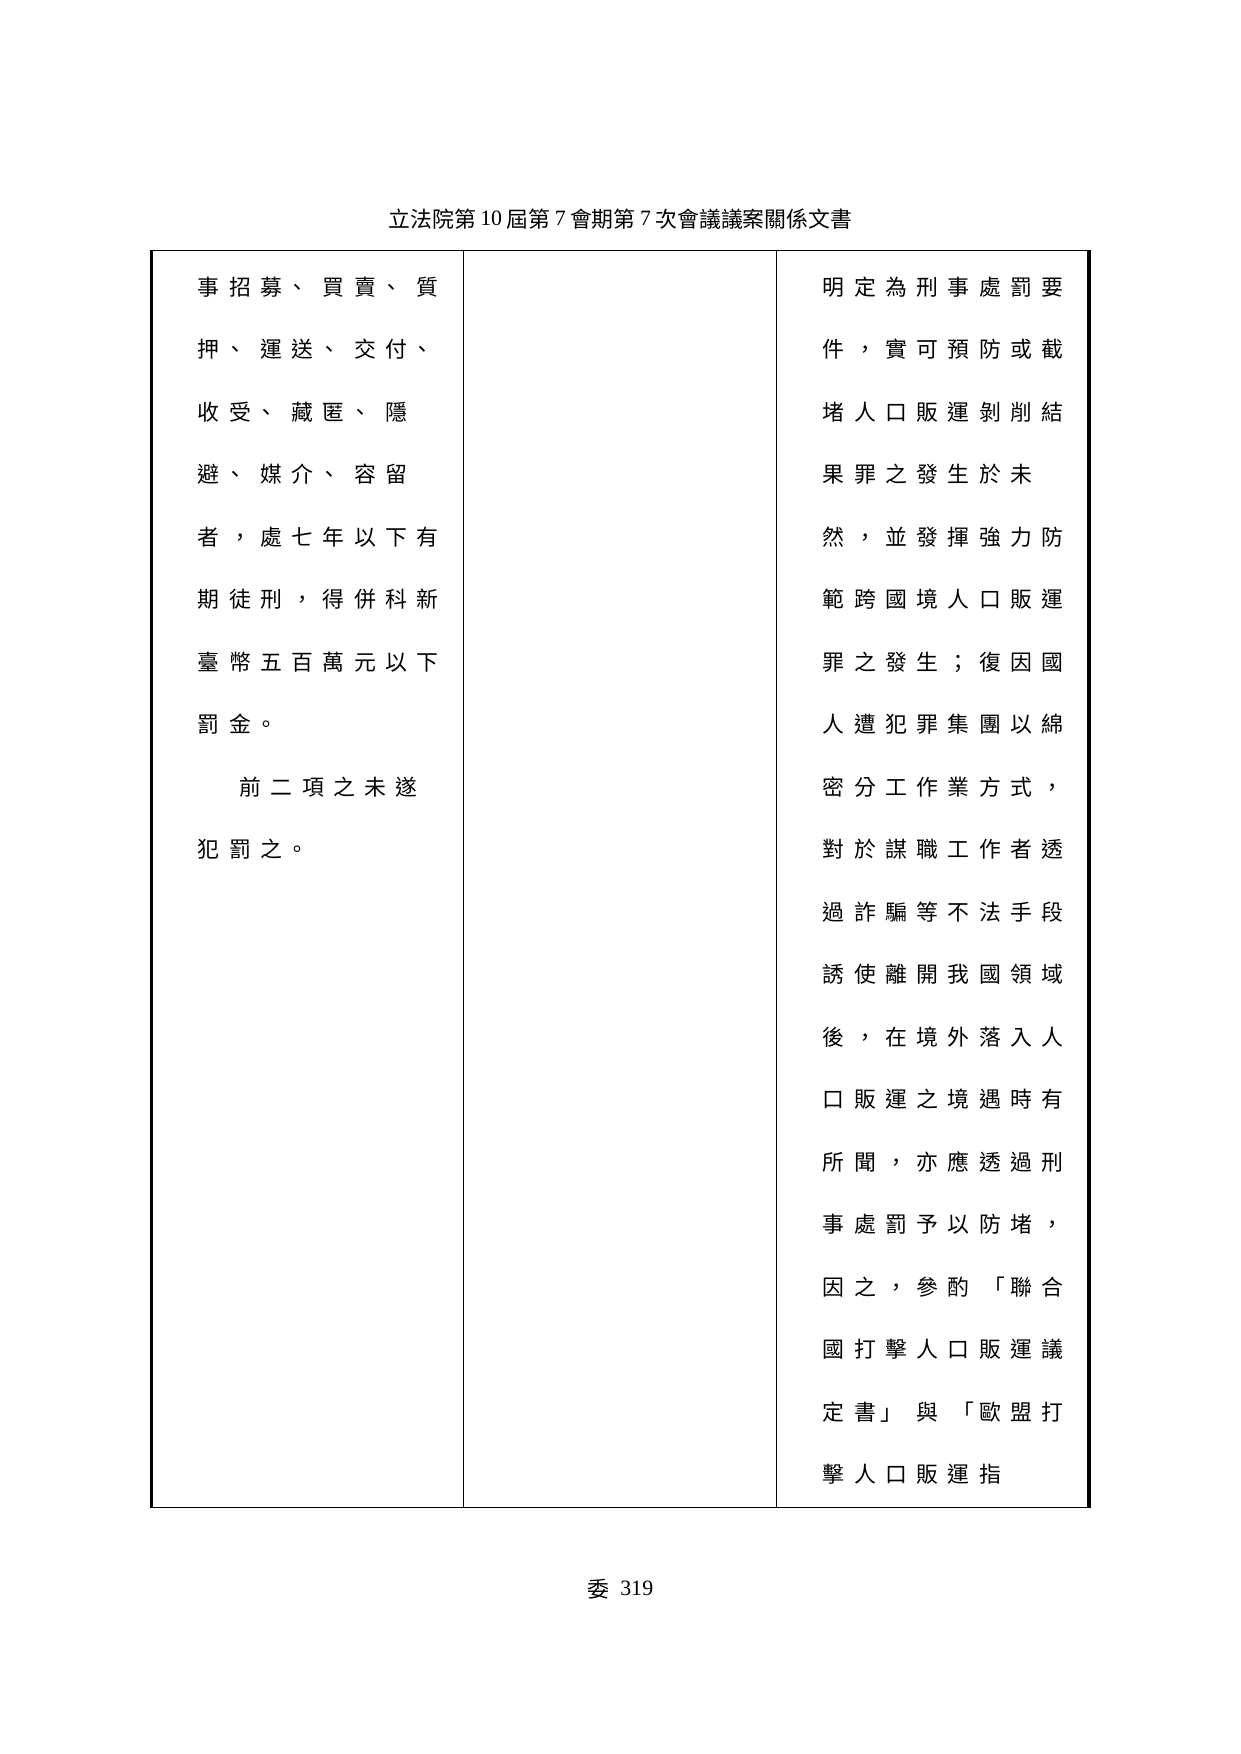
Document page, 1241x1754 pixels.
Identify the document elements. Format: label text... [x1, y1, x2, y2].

table_cell 事招募、買賣、質押、運送、交付、收受、藏匿、隱避、媒介、容留者，處七年以下有期徒刑，得併科新臺幣五百萬元以下罰金。 前二項之未遂犯罰之。 [153, 251, 463, 1507]
table_cell [464, 251, 776, 1507]
table_cell 明定為刑事處罰要件，實可預防或截堵人口販運剝削結果罪之發生於未然，並發揮強力防範跨國境人口販運罪之發生；復因國人遭犯罪集團以綿密分工作業方式，對於謀職工作者透過詐騙等不法手段誘使離開我國領域後，在境外落入人口販運之境遇時有所聞，亦應透過刑事處罰予以防堵，因之，參酌「聯合國打擊人口販運議定書」與「歐盟打擊人口販運指 [777, 251, 1087, 1507]
